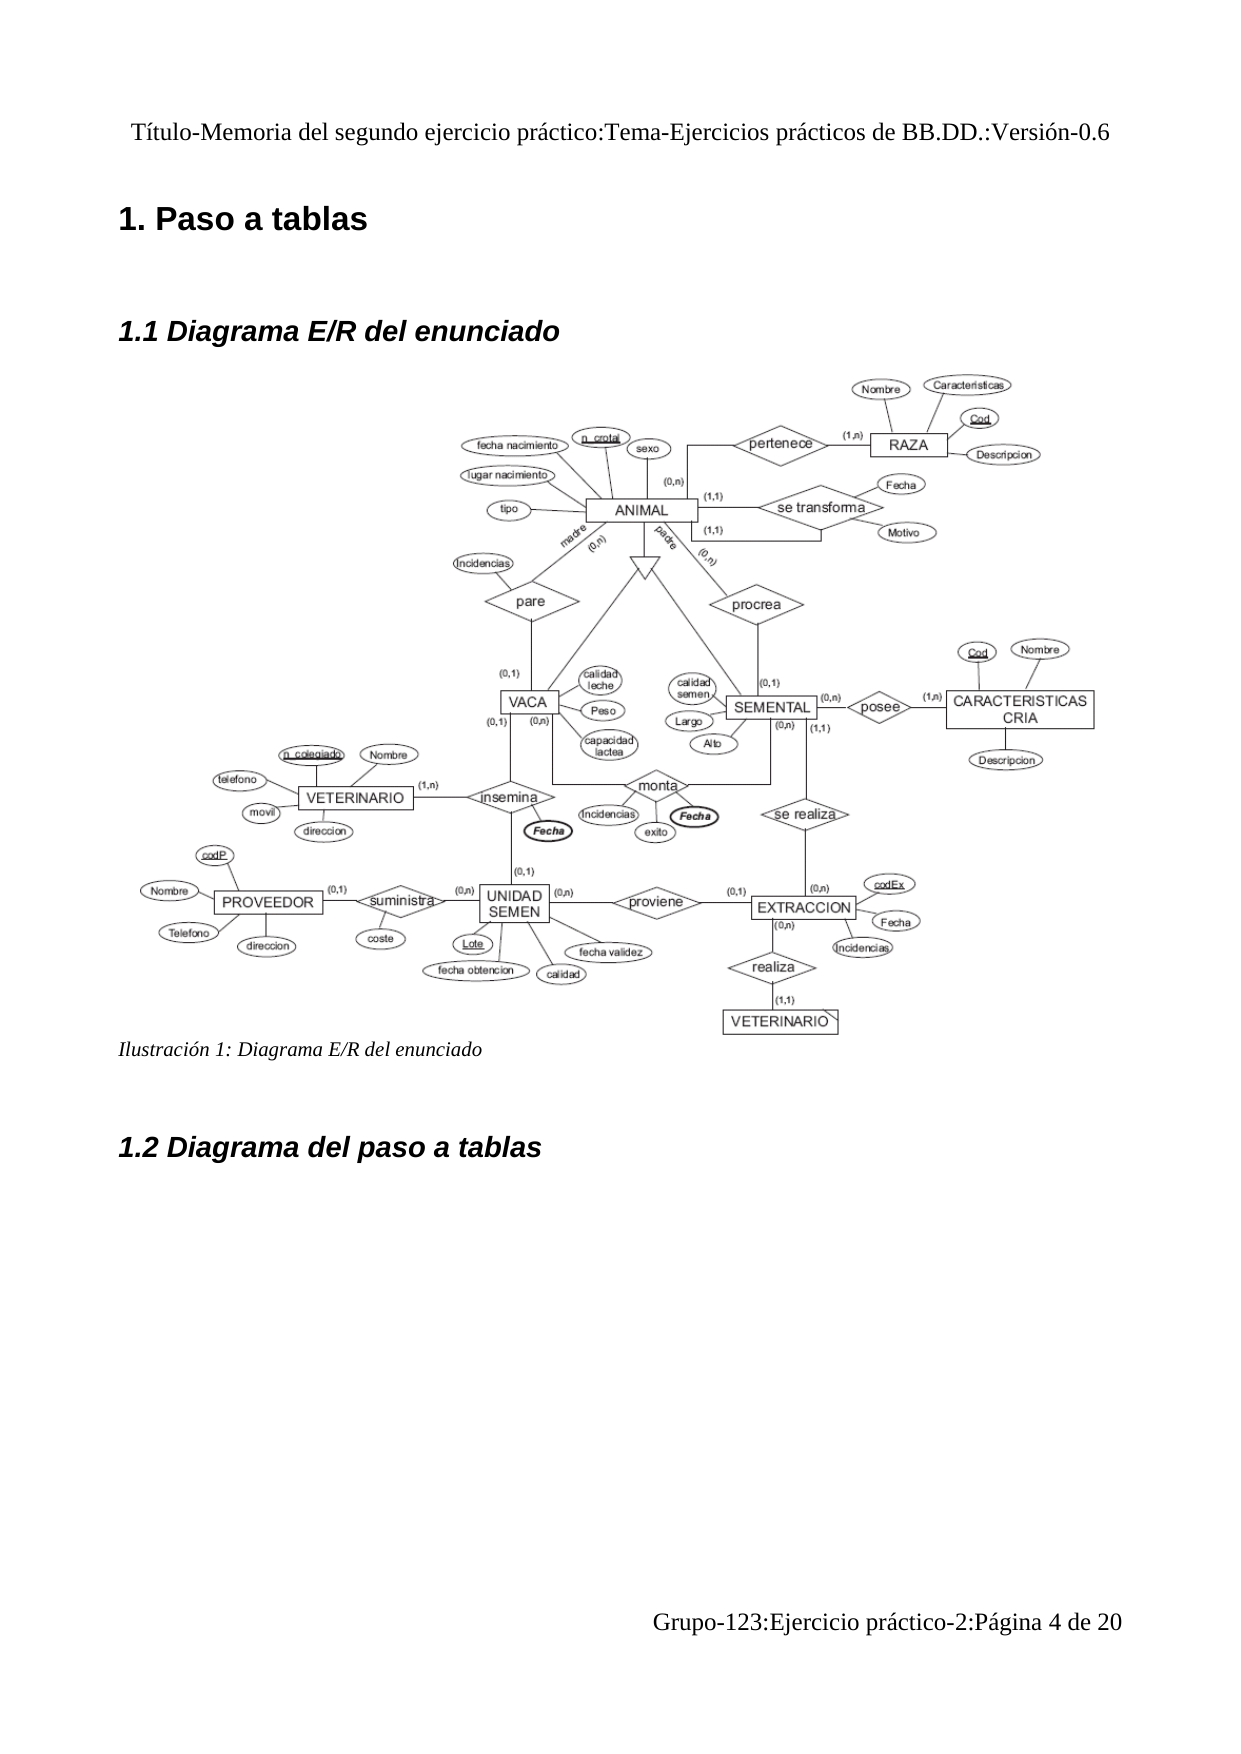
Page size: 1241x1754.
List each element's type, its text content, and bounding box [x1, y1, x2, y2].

subtitle 1.2 Diagrama del paso a tablas [118, 1131, 1122, 1163]
picture [118, 373, 1123, 1038]
subtitle 1. Paso a tablas [118, 200, 1122, 238]
text Ilustración 1: Diagrama E/R del enunciado [118, 1038, 1122, 1061]
subtitle 1.1 Diagrama E/R del enunciado [118, 315, 1122, 348]
